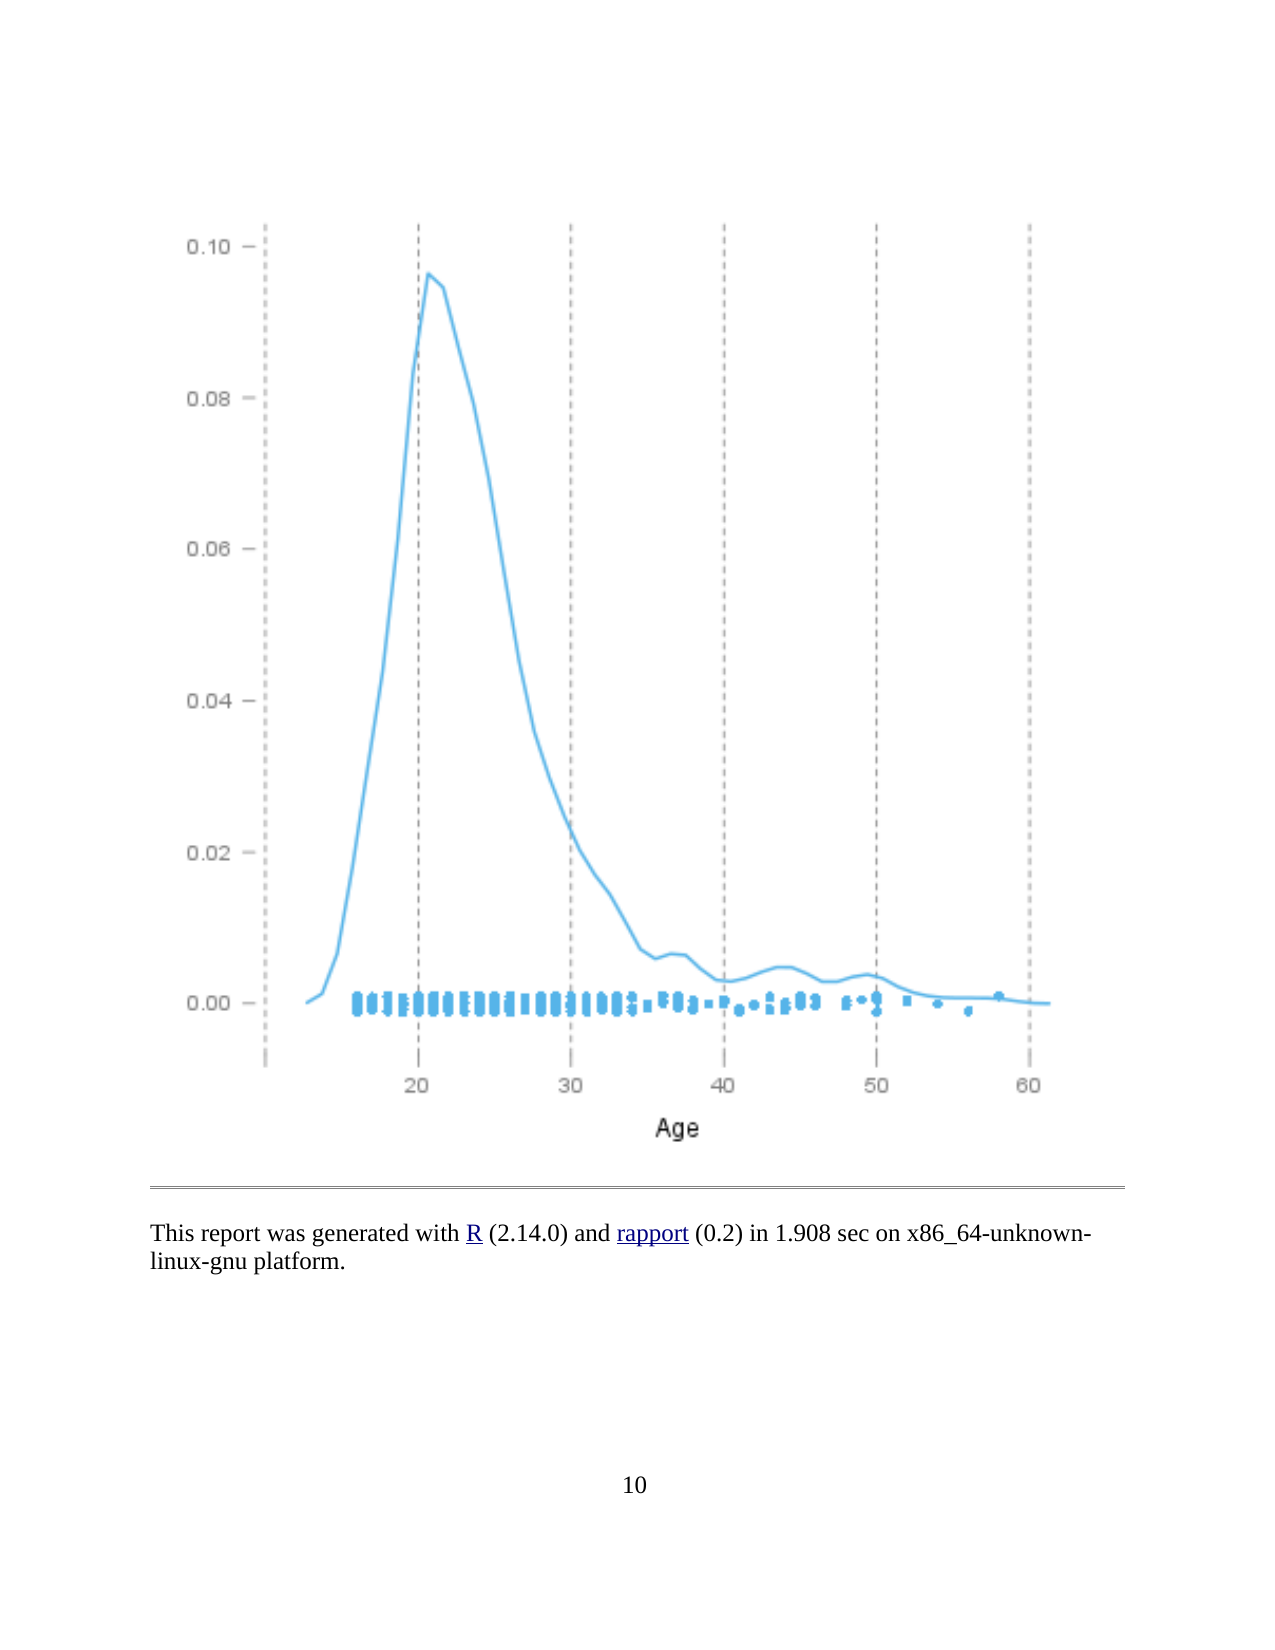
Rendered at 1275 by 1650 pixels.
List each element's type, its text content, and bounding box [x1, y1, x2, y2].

text This report was generated with R (2.14.0) and rapport (0.2) in 1.908 sec on x86_64-unknown-linux-gnu platform. [150, 1218, 1125, 1275]
picture [150, 150, 1163, 1163]
